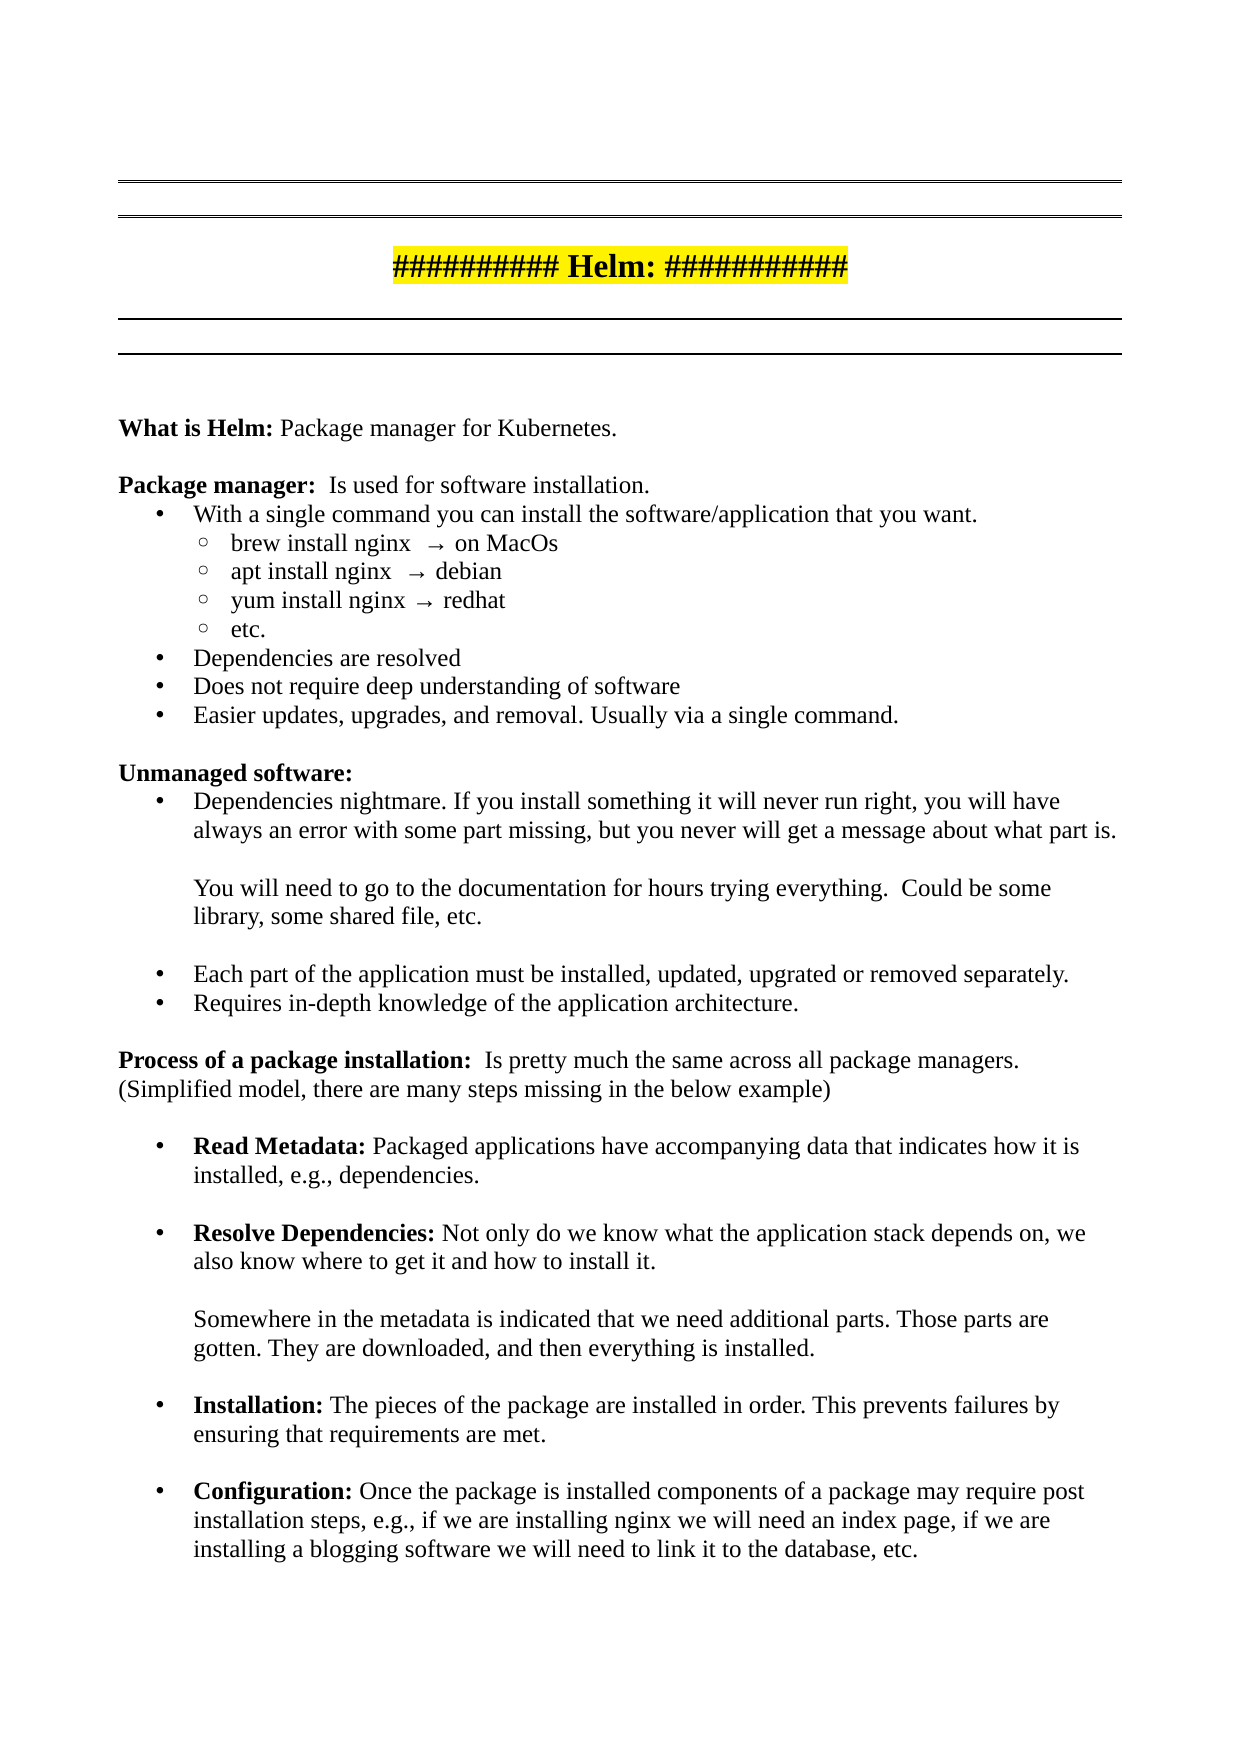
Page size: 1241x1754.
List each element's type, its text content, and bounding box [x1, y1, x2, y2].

text Process of a package installation: Is pretty much the same across all package managers. [118, 1045, 1122, 1074]
list yum install nginx → redhat [193, 585, 1122, 614]
list etc. [193, 614, 1122, 643]
text (Simplified model, there are many steps missing in the below example) [118, 1074, 1122, 1103]
list Dependencies nightmare. If you install something it will never run right, you will have always an error with some part missing, but you never will get a message about what part is. [156, 786, 1122, 844]
list Read Metadata: Packaged applications have accompanying data that indicates how it is installed, e.g., dependencies. [156, 1131, 1122, 1189]
text Package manager: Is used for software installation. [118, 470, 1122, 499]
list Easier updates, upgrades, and removal. Usually via a single command. [156, 700, 1122, 729]
list brew install nginx → on MacOs [193, 528, 1122, 556]
text Unmanaged software: [118, 758, 1122, 786]
list Installation: The pieces of the package are installed in order. This prevents failures by ensuring that requirements are met. [156, 1390, 1122, 1448]
list Requires in-depth knowledge of the application architecture. [156, 988, 1122, 1016]
list Resolve Dependencies: Not only do we know what the application stack depends on, we also know where to get it and how to install it. [156, 1218, 1122, 1275]
list Configuration: Once the package is installed components of a package may require post installation steps, e.g., if we are installing nginx we will need an index page, if we are installing a blogging software we will need to link it to the database, etc. [156, 1476, 1122, 1563]
list Somewhere in the metadata is indicated that we need additional parts. Those parts are gotten. They are downloaded, and then everything is installed. [156, 1304, 1122, 1361]
list apt install nginx → debian [193, 556, 1122, 585]
list You will need to go to the documentation for hours trying everything. Could be some library, some shared file, etc. [156, 873, 1122, 930]
text ########## Helm: ########### [118, 246, 1122, 284]
list Dependencies are resolved [156, 643, 1122, 671]
list Does not require deep understanding of software [156, 671, 1122, 700]
text What is Helm: Package manager for Kubernetes. [118, 413, 1122, 441]
list Each part of the application must be installed, updated, upgrated or removed separately. [156, 959, 1122, 988]
list With a single command you can install the software/application that you want. [156, 499, 1122, 528]
